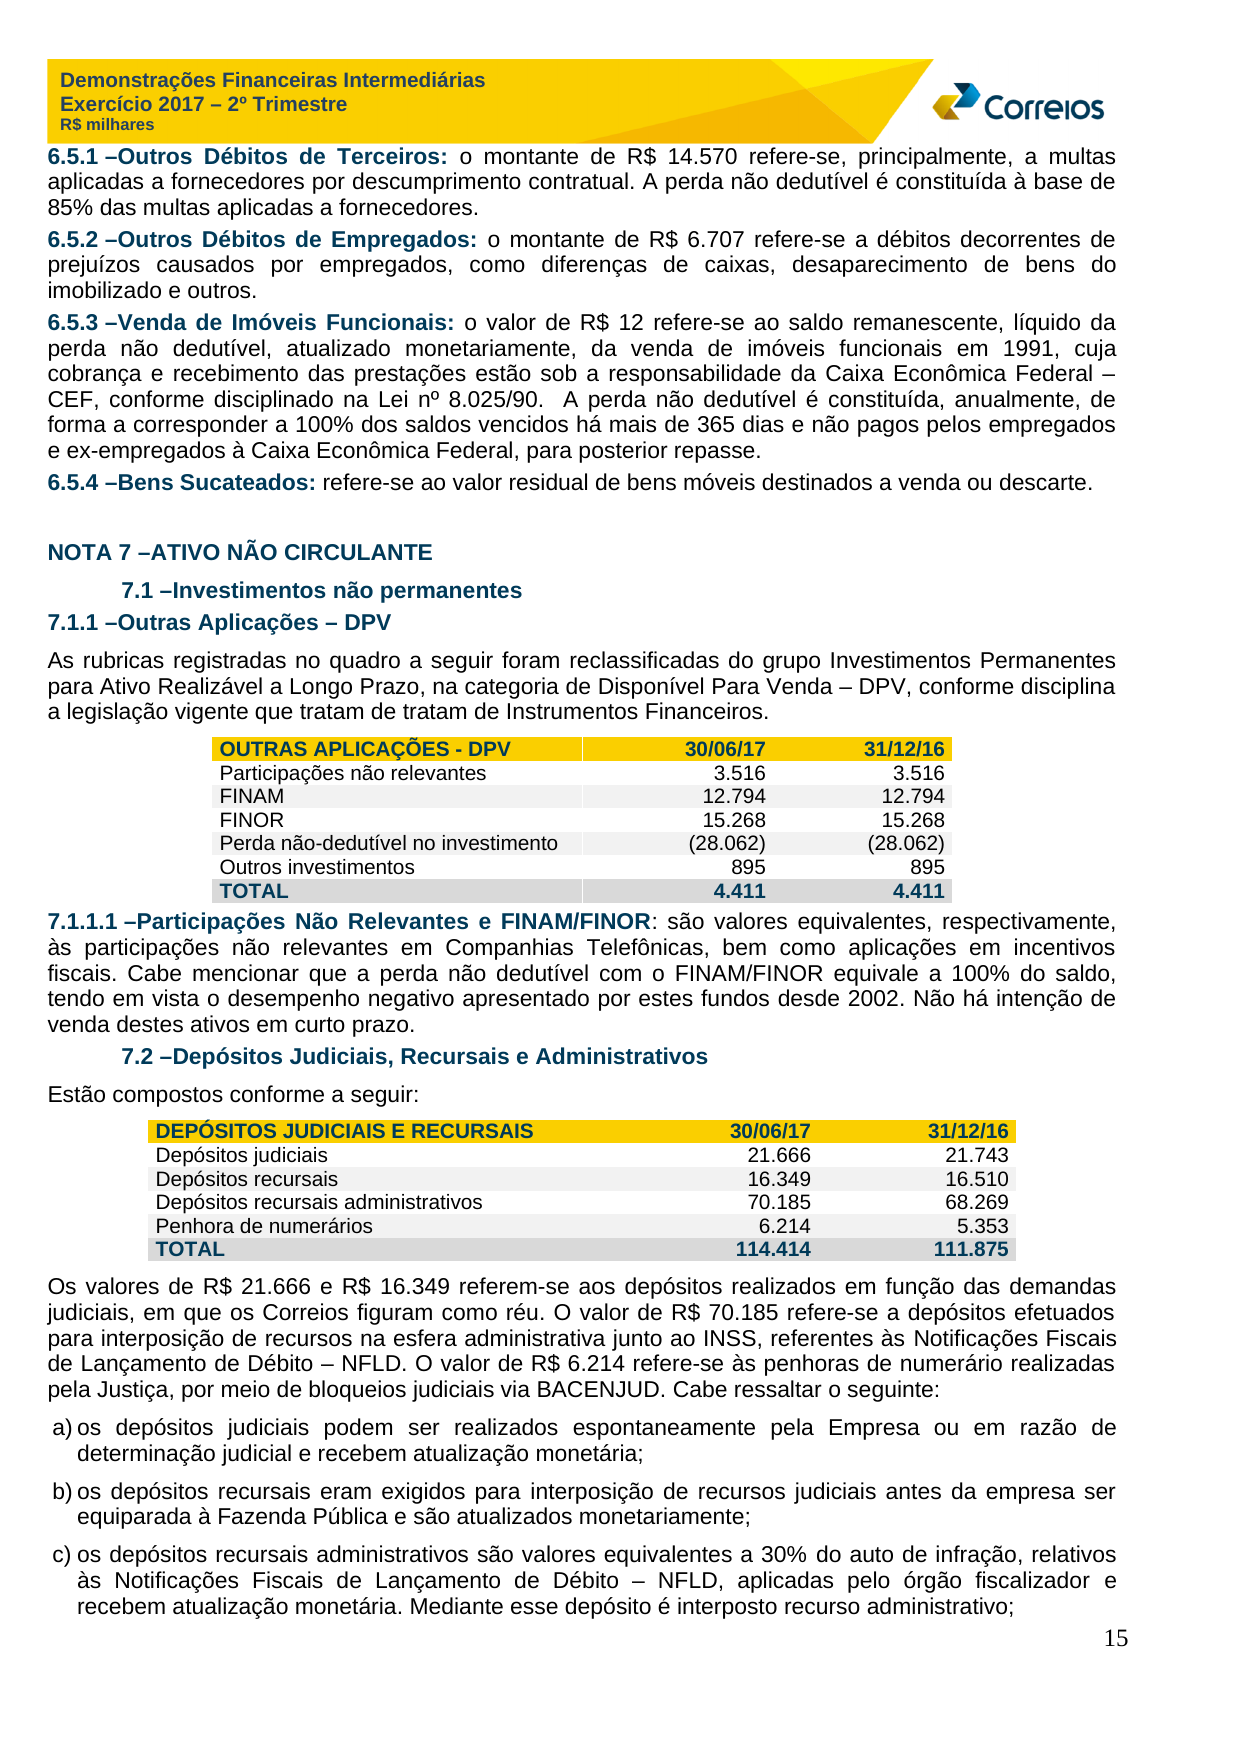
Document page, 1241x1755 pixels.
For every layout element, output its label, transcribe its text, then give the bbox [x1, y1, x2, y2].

table_cell 68.269 [818, 1191, 1016, 1214]
list Outros Débitos de Empregados: o montante de R$ 6.707 refere-se a débitos decorrentes de prejuízos causados por empregados, como diferenças de caixas, desaparecimento de bens do imobilizado e outros. [47, 227, 1117, 303]
list Outras Aplicações – DPV [47, 610, 1117, 635]
table_cell 15.268 [583, 808, 773, 832]
text Estão compostos conforme a seguir: [47, 1081, 1117, 1107]
text As rubricas registradas no quadro a seguir foram reclassificadas do grupo Investimentos Permanentes para Ativo Realizável a Longo Prazo, na categoria de Disponível Para Venda – DPV, conforme disciplina a legislação vigente que tratam de tratam de Instrumentos Financeiros. [47, 648, 1117, 725]
list Investimentos não permanentes [47, 578, 1117, 603]
table_cell 12.794 [773, 785, 952, 808]
table_cell 21.743 [818, 1143, 1016, 1167]
table_cell 16.349 [631, 1167, 818, 1191]
list Bens Sucateados: refere-se ao valor residual de bens móveis destinados a venda ou descarte. [47, 470, 1117, 495]
table_cell 16.510 [818, 1167, 1016, 1191]
table_cell Depósitos recursais [148, 1167, 631, 1191]
table_cell (28.062) [583, 832, 773, 855]
table_cell 895 [773, 855, 952, 879]
table_cell 70.185 [631, 1191, 818, 1214]
table_cell Participações não relevantes [212, 761, 582, 784]
table_cell (28.062) [773, 832, 952, 855]
table_cell 4.411 [773, 879, 952, 903]
table_cell 21.666 [631, 1143, 818, 1167]
list os depósitos judiciais podem ser realizados espontaneamente pela Empresa ou em razão de determinação judicial e recebem atualização monetária; [52, 1414, 1117, 1466]
table_cell FINAM [212, 785, 582, 808]
table_cell 4.411 [583, 879, 773, 903]
table_cell Outros investimentos [212, 855, 582, 879]
list ATIVO NÃO CIRCULANTE [47, 540, 1117, 565]
picture [47, 59, 1129, 144]
table_cell Depósitos judiciais [148, 1143, 631, 1167]
table_header 30/06/17 [631, 1120, 818, 1143]
table_cell 3.516 [583, 761, 773, 784]
table_cell Perda não-dedutível no investimento [212, 832, 582, 855]
table_header DEPÓSITOS JUDICIAIS E RECURSAIS [148, 1120, 631, 1143]
list Venda de Imóveis Funcionais: o valor de R$ 12 refere-se ao saldo remanescente, líquido da perda não dedutível, atualizado monetariamente, da venda de imóveis funcionais em 1991, cuja cobrança e recebimento das prestações estão sob a responsabilidade da Caixa Econômica Federal – CEF, conforme disciplinado na Lei nº 8.025/90. A perda não dedutível é constituída, anualmente, de forma a corresponder a 100% dos saldos vencidos há mais de 365 dias e não pagos pelos empregados e ex-empregados à Caixa Econômica Federal, para posterior repasse. [47, 310, 1117, 463]
text Os valores de R$ 21.666 e R$ 16.349 referem-se aos depósitos realizados em função das demandas judiciais, em que os Correios figuram como réu. O valor de R$ 70.185 refere-se a depósitos efetuados para interposição de recursos na esfera administrativa junto ao INSS, referentes às Notificações Fiscais de Lançamento de Débito – NFLD. O valor de R$ 6.214 refere-se às penhoras de numerário realizadas pela Justiça, por meio de bloqueios judiciais via BACENJUD. Cabe ressaltar o seguinte: [47, 1274, 1117, 1402]
table_cell 6.214 [631, 1214, 818, 1238]
table_cell 5.353 [818, 1214, 1016, 1238]
list Depósitos Judiciais, Recursais e Administrativos [47, 1043, 1117, 1069]
table_header OUTRAS APLICAÇÕES - DPV [212, 737, 582, 761]
table_cell 12.794 [583, 785, 773, 808]
table_cell 114.414 [631, 1238, 818, 1261]
table_header 31/12/16 [773, 737, 952, 761]
table_cell 111.875 [818, 1238, 1016, 1261]
table_cell TOTAL [212, 879, 582, 903]
table_cell Depósitos recursais administrativos [148, 1191, 631, 1214]
table_cell FINOR [212, 808, 582, 832]
list Participações Não Relevantes e FINAM/FINOR: são valores equivalentes, respectivamente, às participações não relevantes em Companhias Telefônicas, bem como aplicações em incentivos fiscais. Cabe mencionar que a perda não dedutível com o FINAM/FINOR equivale a 100% do saldo, tendo em vista o desempenho negativo apresentado por estes fundos desde 2002. Não há intenção de venda destes ativos em curto prazo. [47, 909, 1117, 1037]
table_cell 895 [583, 855, 773, 879]
list os depósitos recursais administrativos são valores equivalentes a 30% do auto de infração, relativos às Notificações Fiscais de Lançamento de Débito – NFLD, aplicadas pelo órgão fiscalizador e recebem atualização monetária. Mediante esse depósito é interposto recurso administrativo; [52, 1542, 1117, 1619]
list Outros Débitos de Terceiros: o montante de R$ 14.570 refere-se, principalmente, a multas aplicadas a fornecedores por descumprimento contratual. A perda não dedutível é constituída à base de 85% das multas aplicadas a fornecedores. [47, 144, 1117, 220]
table_cell TOTAL [148, 1238, 631, 1261]
table_cell Penhora de numerários [148, 1214, 631, 1238]
list os depósitos recursais eram exigidos para interposição de recursos judiciais antes da empresa ser equiparada à Fazenda Pública e são atualizados monetariamente; [52, 1478, 1117, 1529]
table_cell 15.268 [773, 808, 952, 832]
table_header 30/06/17 [583, 737, 773, 761]
table_header 31/12/16 [818, 1120, 1016, 1143]
table_cell 3.516 [773, 761, 952, 784]
